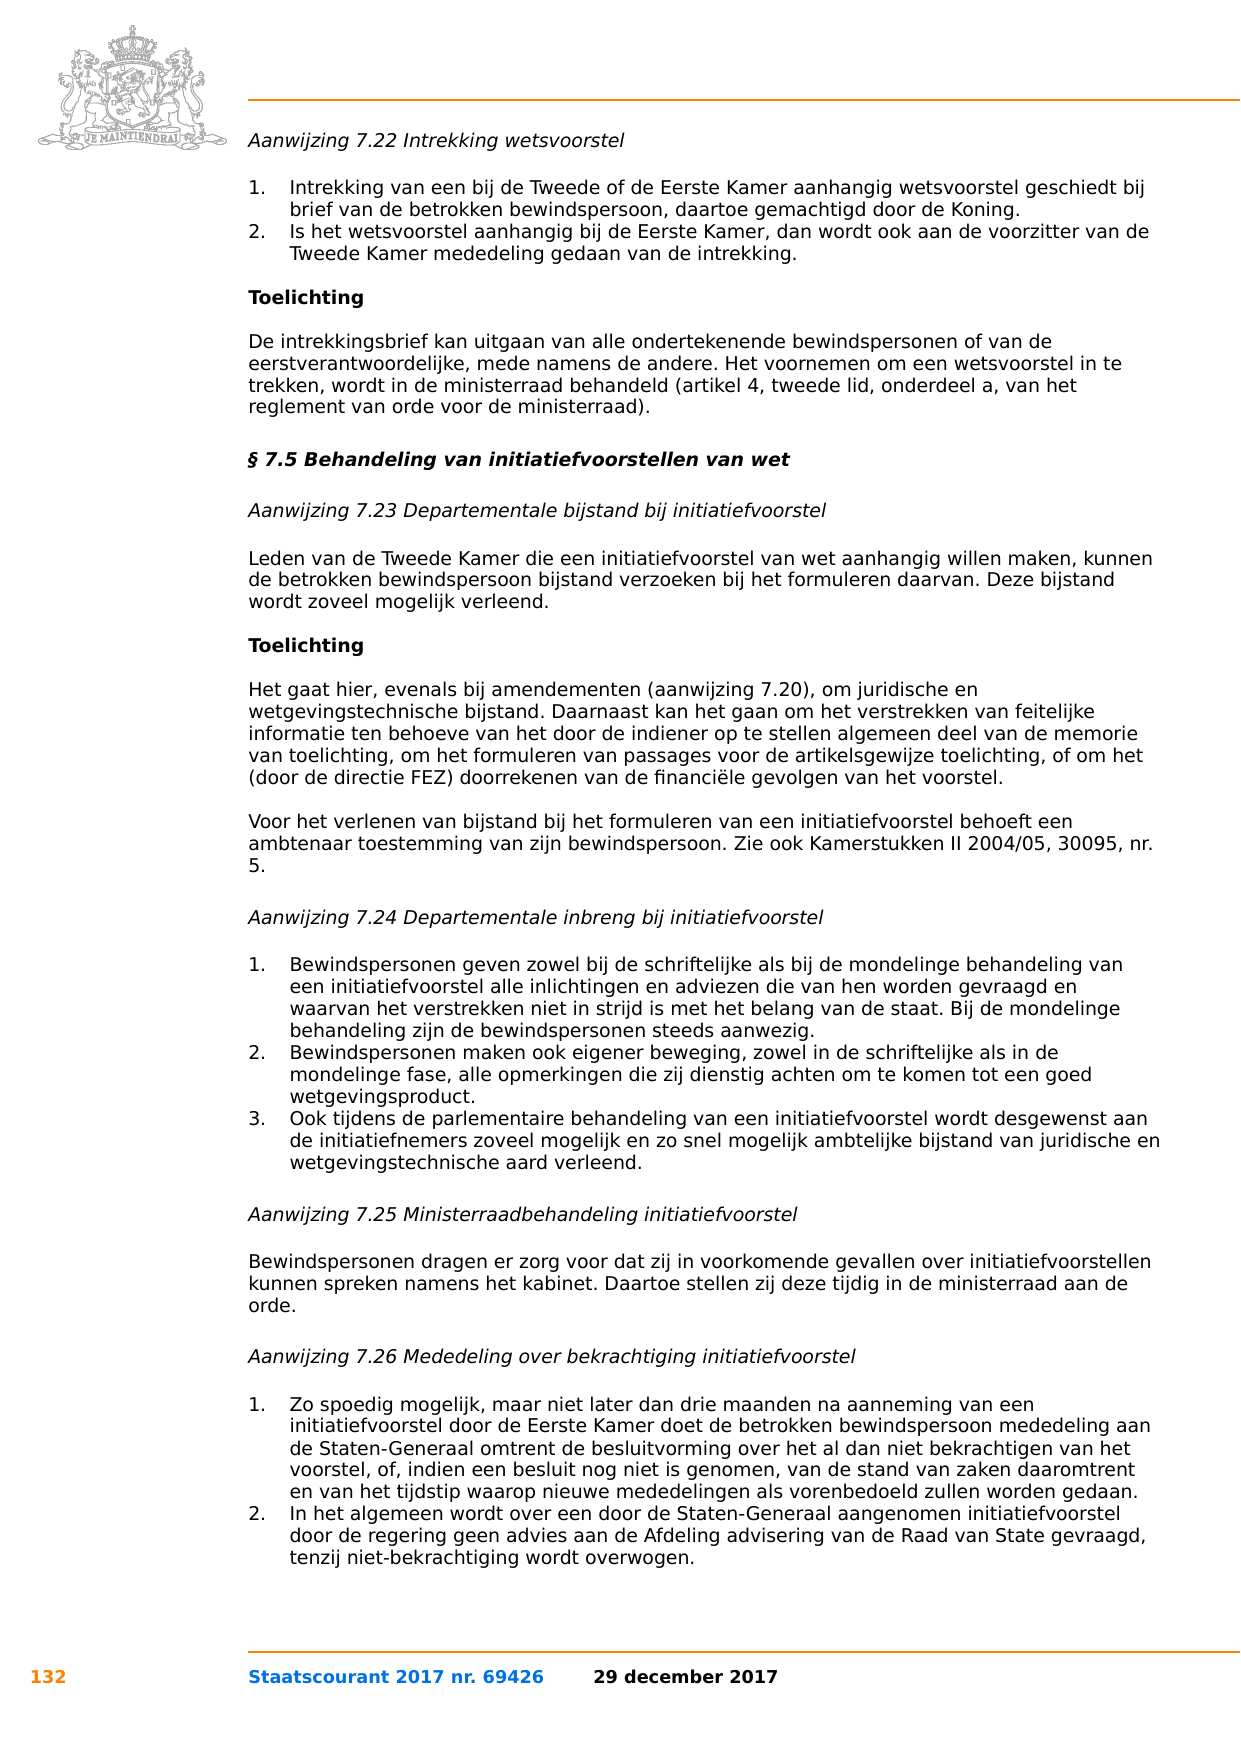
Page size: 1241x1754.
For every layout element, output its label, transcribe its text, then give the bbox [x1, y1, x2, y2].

subtitle § 7.5 Behandeling van initiatiefvoorstellen van wet [248, 448, 1163, 470]
subtitle Toelichting [248, 635, 1163, 657]
subtitle Aanwijzing 7.23 Departementale bijstand bij initiatiefvoorstel [248, 500, 1163, 522]
text Het gaat hier, evenals bij amendementen (aanwijzing 7.20), om juridische en wetgevingstechnische bijstand. Daarnaast kan het gaan om het verstrekken van feitelijke informatie ten behoeve van het door de indiener op te stellen algemeen deel van de memorie van toelichting, om het formuleren van passages voor de artikelsgewijze toelichting, of om het (door de directie FEZ) doorrekenen van de financiële gevolgen van het voorstel. [248, 679, 1163, 789]
picture [38, 25, 227, 150]
subtitle Aanwijzing 7.26 Mededeling over bekrachtiging initiatiefvoorstel [248, 1346, 1163, 1368]
text 2. In het algemeen wordt over een door de Staten-Generaal aangenomen initiatiefvoorstel door de regering geen advies aan de Afdeling advisering van de Raad van State gevraagd, tenzij niet-bekrachtiging wordt overwogen. [248, 1503, 1163, 1569]
text Leden van de Tweede Kamer die een initiatiefvoorstel van wet aanhangig willen maken, kunnen de betrokken bewindspersoon bijstand verzoeken bij het formuleren daarvan. Deze bijstand wordt zoveel mogelijk verleend. [248, 547, 1163, 613]
text 1. Zo spoedig mogelijk, maar niet later dan drie maanden na aanneming van een initiatiefvoorstel door de Eerste Kamer doet de betrokken bewindspersoon mededeling aan de Staten-Generaal omtrent de besluitvorming over het al dan niet bekrachtigen van het voorstel, of, indien een besluit nog niet is genomen, van de stand van zaken daaromtrent en van het tijdstip waarop nieuwe mededelingen als vorenbedoeld zullen worden gedaan. [248, 1393, 1163, 1503]
text Bewindspersonen dragen er zorg voor dat zij in voorkomende gevallen over initiatiefvoorstellen kunnen spreken namens het kabinet. Daartoe stellen zij deze tijdig in de ministerraad aan de orde. [248, 1251, 1163, 1316]
subtitle Aanwijzing 7.22 Intrekking wetsvoorstel [248, 130, 1163, 152]
text 1. Intrekking van een bij de Tweede of de Eerste Kamer aanhangig wetsvoorstel geschiedt bij brief van de betrokken bewindspersoon, daartoe gemachtigd door de Koning. [248, 177, 1163, 221]
text Voor het verlenen van bijstand bij het formuleren van een initiatiefvoorstel behoeft een ambtenaar toestemming van zijn bewindspersoon. Zie ook Kamerstukken II 2004/05, 30095, nr. 5. [248, 811, 1163, 877]
text 2. Bewindspersonen maken ook eigener beweging, zowel in de schriftelijke als in de mondelinge fase, alle opmerkingen die zij dienstig achten om te komen tot een goed wetgevingsproduct. [248, 1042, 1163, 1108]
text De intrekkingsbrief kan uitgaan van alle ondertekenende bewindspersonen of van de eerstverantwoordelijke, mede namens de andere. Het voornemen om een wetsvoorstel in te trekken, wordt in de ministerraad behandeld (artikel 4, tweede lid, onderdeel a, van het reglement van orde voor de ministerraad). [248, 331, 1163, 418]
text 3. Ook tijdens de parlementaire behandeling van een initiatiefvoorstel wordt desgewenst aan de initiatiefnemers zoveel mogelijk en zo snel mogelijk ambtelijke bijstand van juridische en wetgevingstechnische aard verleend. [248, 1108, 1163, 1173]
subtitle Toelichting [248, 287, 1163, 309]
text 2. Is het wetsvoorstel aanhangig bij de Eerste Kamer, dan wordt ook aan de voorzitter van de Tweede Kamer mededeling gedaan van de intrekking. [248, 221, 1163, 265]
text 1. Bewindspersonen geven zowel bij de schriftelijke als bij de mondelinge behandeling van een initiatiefvoorstel alle inlichtingen en adviezen die van hen worden gevraagd en waarvan het verstrekken niet in strijd is met het belang van de staat. Bij de mondelinge behandeling zijn de bewindspersonen steeds aanwezig. [248, 954, 1163, 1042]
subtitle Aanwijzing 7.24 Departementale inbreng bij initiatiefvoorstel [248, 907, 1163, 929]
subtitle Aanwijzing 7.25 Ministerraadbehandeling initiatiefvoorstel [248, 1203, 1163, 1226]
